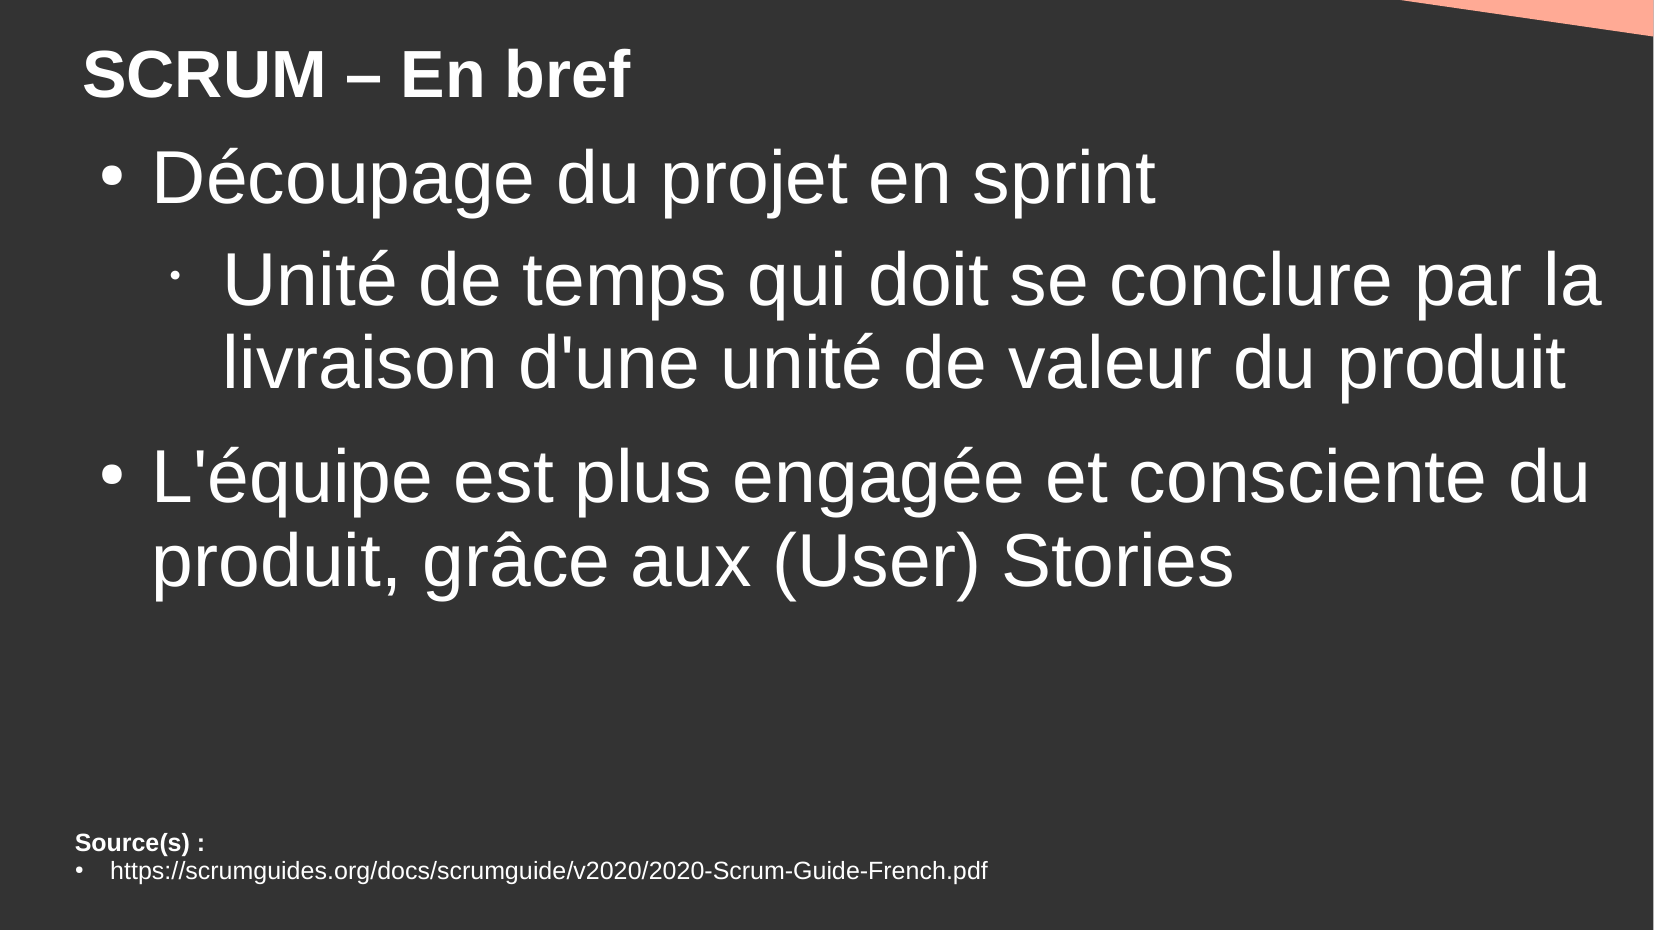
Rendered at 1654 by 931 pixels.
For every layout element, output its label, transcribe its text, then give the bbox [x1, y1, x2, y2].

title SCRUM – En bref [82, 37, 1571, 122]
text_box [1400, 0, 1654, 37]
list Découpage du projet en sprint Unité de temps qui doit se conclure par la livraison d'une unité de valeur du produit L'équipe est plus engagée et consciente du produit, grâce aux (User) Stories [80, 135, 1620, 777]
text_box Source(s) : https://scrumguides.org/docs/scrumguide/v2020/2020-Scrum-Guide-French.pdf [60, 821, 1546, 921]
